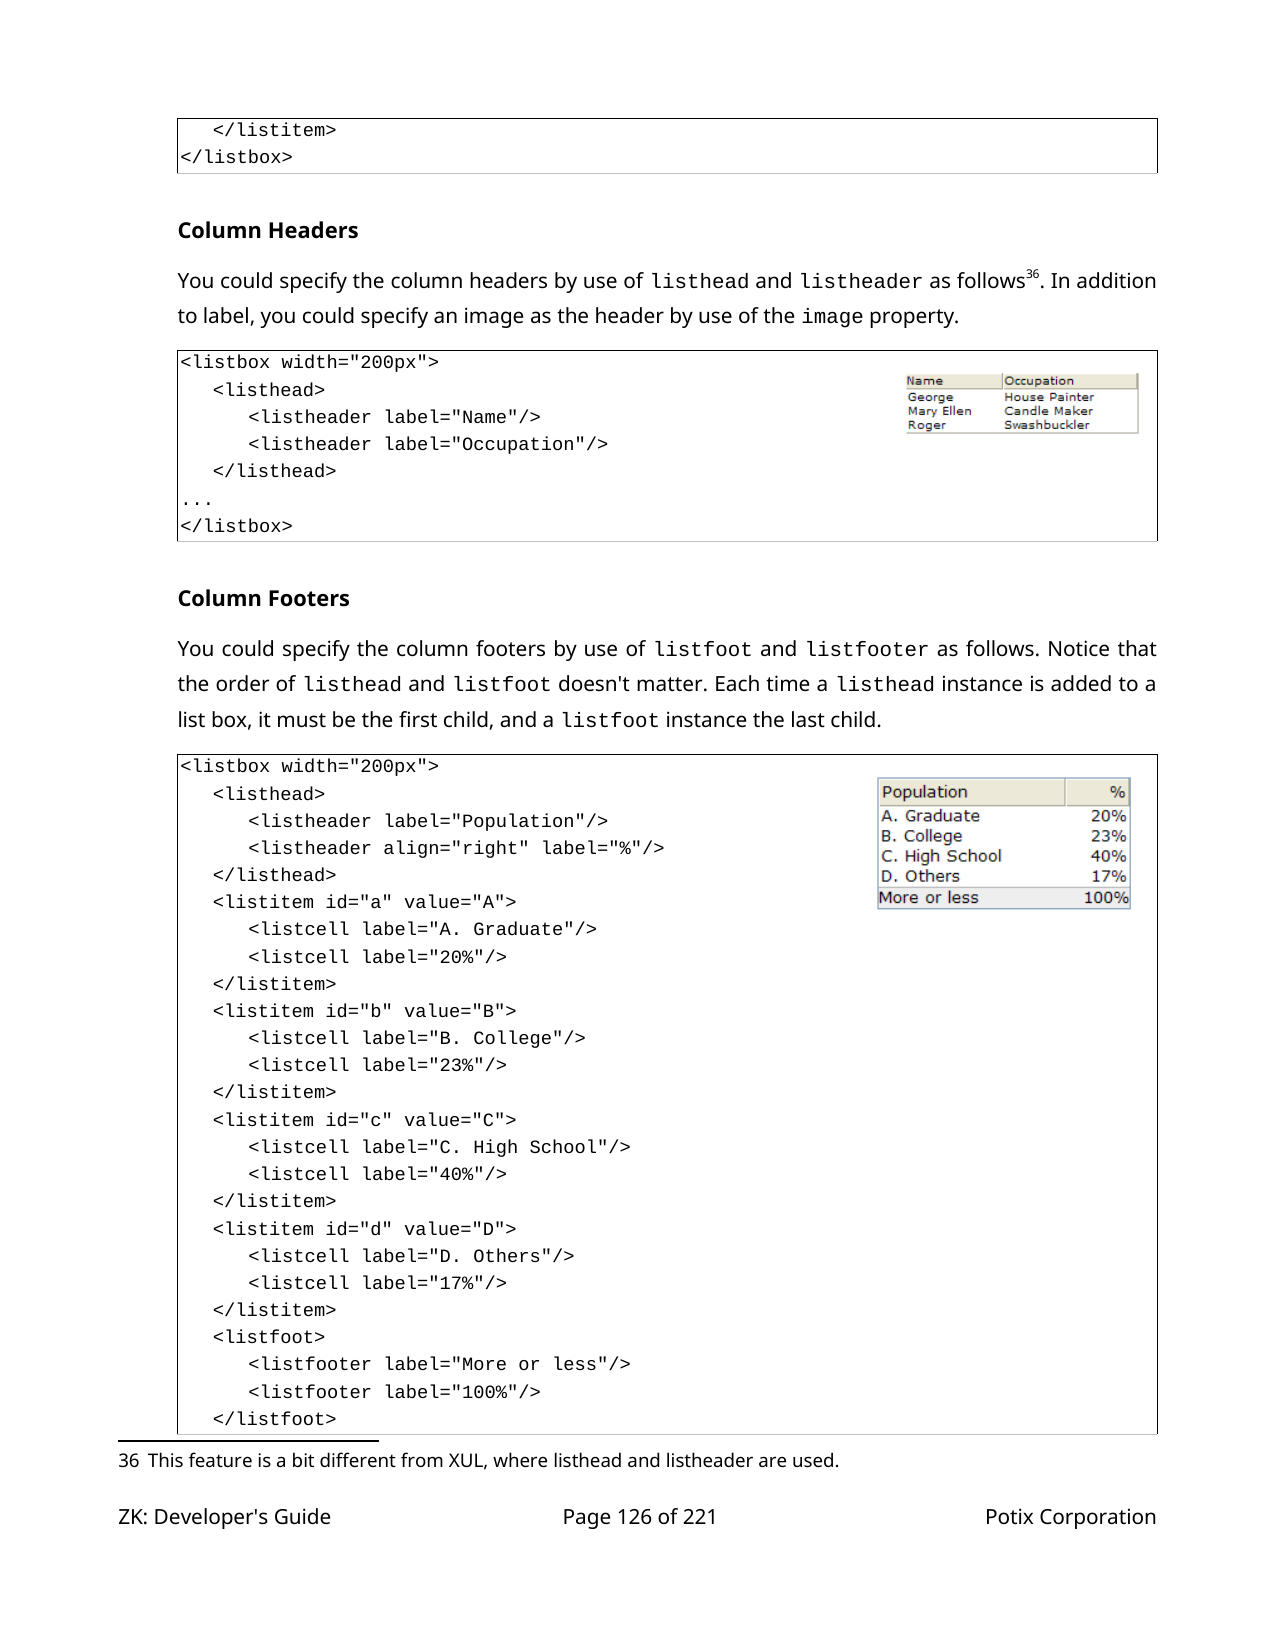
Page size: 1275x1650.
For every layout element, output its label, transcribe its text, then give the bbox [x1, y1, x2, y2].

text </listitem> [178, 1189, 1157, 1213]
text <listitem id="c" value="C"> [178, 1108, 1157, 1132]
text <listhead> [178, 378, 902, 402]
text <listhead> [178, 781, 875, 806]
text </listitem> [178, 1080, 1157, 1105]
text </listhead> [178, 863, 875, 887]
text This feature is a bit different from XUL, where listhead and listheader are used. [118, 1447, 1157, 1473]
text <listheader label="Population"/> [178, 808, 875, 833]
text You could specify the column headers by use of listhead and listheader as follows. In addition to label, you could specify an image as the header by use of the image property. [177, 266, 1157, 330]
text <listcell label="A. Graduate"/> [178, 917, 1157, 942]
text <listfooter label="100%"/> [178, 1379, 1157, 1404]
text <listbox width="200px"> [178, 755, 1157, 778]
text ... [178, 486, 1157, 511]
text </listitem> [178, 119, 1157, 142]
text <listitem id="a" value="A"> [178, 890, 1157, 914]
text <listitem id="d" value="D"> [178, 1216, 1157, 1241]
subtitle Column Headers [177, 215, 1157, 245]
text <listcell label="23%"/> [178, 1053, 1157, 1077]
subtitle Column Footers [177, 583, 1157, 613]
text <listheader label="Occupation"/> [178, 432, 1157, 456]
text <listheader label="Name"/> [178, 405, 902, 429]
text <listcell label="B. College"/> [178, 1026, 1157, 1050]
picture [902, 372, 1141, 436]
text <listcell label="D. Others"/> [178, 1243, 1157, 1268]
text <listcell label="C. High School"/> [178, 1135, 1157, 1159]
text </listitem> [178, 1298, 1157, 1322]
text <listfooter label="More or less"/> [178, 1352, 1157, 1377]
text [1136, 863, 1157, 887]
text <listcell label="40%"/> [178, 1162, 1157, 1186]
picture [875, 775, 1136, 912]
text </listbox> [178, 145, 1157, 173]
text </listitem> [178, 972, 1157, 996]
text </listbox> [178, 513, 1157, 541]
text <listcell label="20%"/> [178, 944, 1157, 969]
text <listbox width="200px"> [178, 351, 1157, 375]
text </listfoot> [178, 1407, 1157, 1434]
text <listheader align="right" label="%"/> [178, 836, 875, 860]
text <listitem id="b" value="B"> [178, 999, 1157, 1023]
text <listcell label="17%"/> [178, 1271, 1157, 1295]
text </listhead> [178, 459, 1157, 483]
text [1141, 378, 1157, 402]
text [1136, 781, 1157, 806]
text You could specify the column footers by use of listfoot and listfooter as follows. Notice that the order of listhead and listfoot doesn't matter. Each time a listhead instance is added to a list box, it must be the first child, and a listfoot instance the last child. [177, 634, 1157, 733]
text <listfoot> [178, 1325, 1157, 1349]
